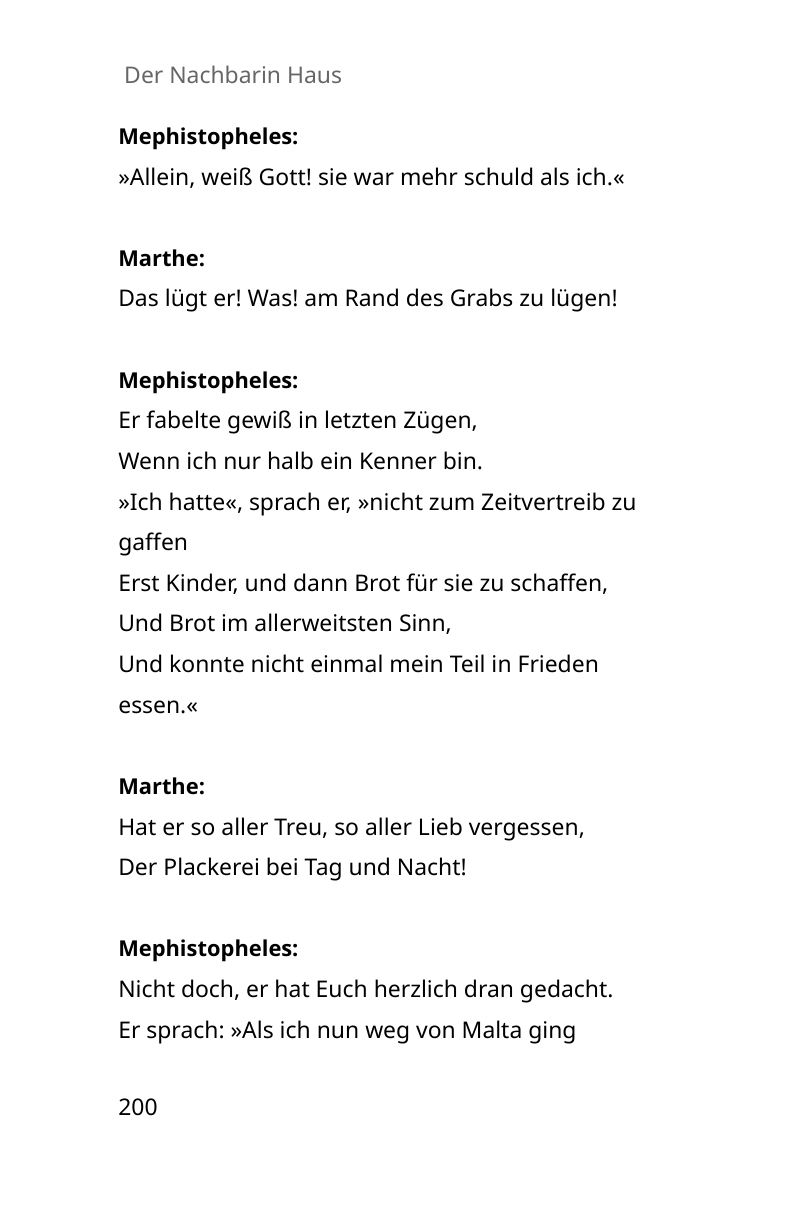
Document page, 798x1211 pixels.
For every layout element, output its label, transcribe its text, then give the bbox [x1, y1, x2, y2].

text Marthe: Hat er so aller Treu, so aller Lieb vergessen, Der Plackerei bei Tag und Nacht! [118, 747, 679, 882]
text Mephistopheles: Nicht doch, er hat Euch herzlich dran gedacht. Er sprach: »Als ich nun weg von Malta ging [118, 909, 679, 1045]
text Marthe: Das lügt er! Was! am Rand des Grabs zu lügen! [118, 219, 679, 313]
text Mephistopheles: Er fabelte gewiß in letzten Zügen, Wenn ich nur halb ein Kenner bin. »Ich hatte«, sprach er, »nicht zum Zeitvertreib zu gaffen Erst Kinder, und dann Brot für sie zu schaffen, Und Brot im allerweitsten Sinn, Und konnte nicht einmal mein Teil in Frieden essen.« [118, 341, 679, 720]
text Mephistopheles: »Allein, weiß Gott! sie war mehr schuld als ich.« [118, 120, 679, 192]
